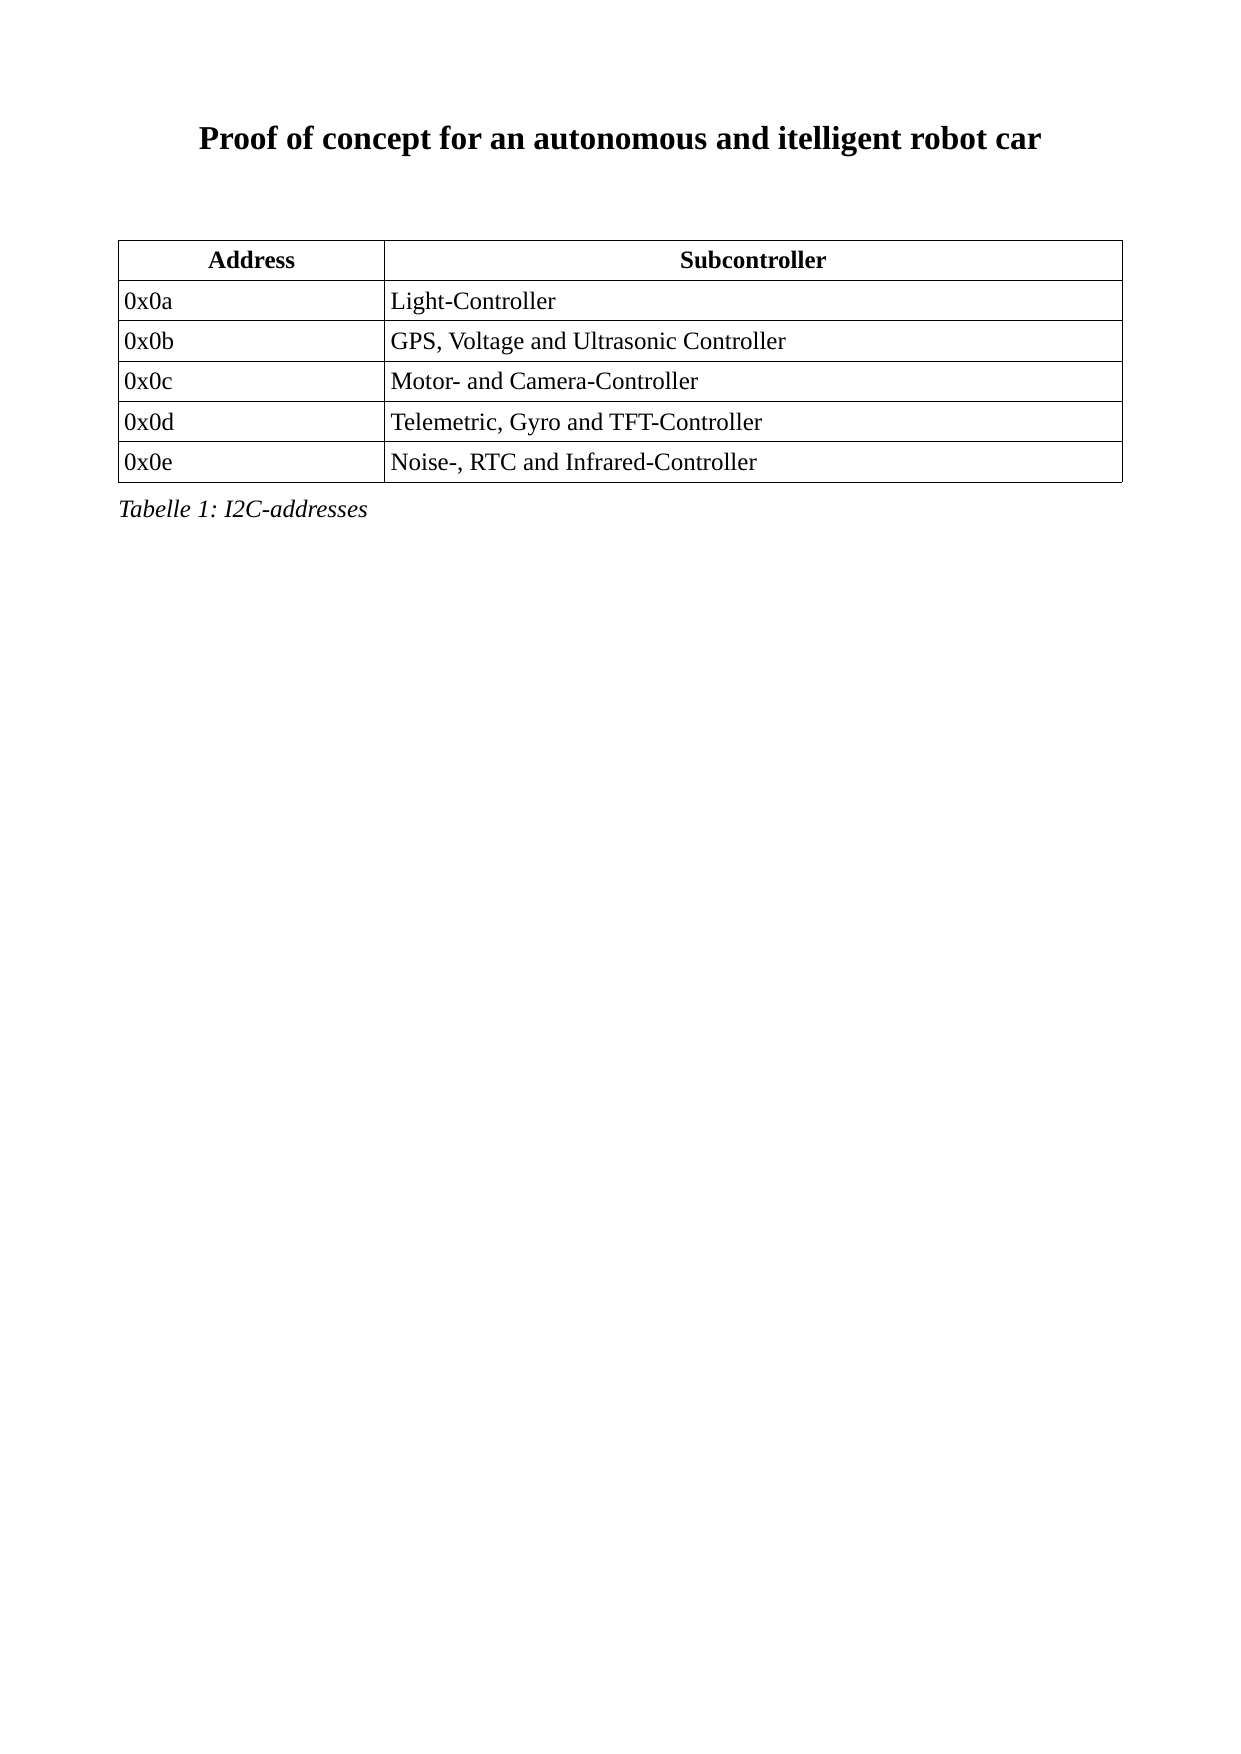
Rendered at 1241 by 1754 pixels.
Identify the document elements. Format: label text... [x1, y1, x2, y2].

table_cell 0x0b [119, 321, 384, 361]
table_cell 0x0a [119, 281, 384, 320]
table_cell Light-Controller [385, 281, 1122, 320]
text Tabelle 1: I2C-addresses [118, 494, 1122, 523]
table_cell 0x0e [119, 442, 384, 482]
table_cell GPS, Voltage and Ultrasonic Controller [385, 321, 1122, 361]
table_header Address [119, 241, 384, 280]
table_cell Noise-, RTC and Infrared-Controller [385, 442, 1122, 482]
table_header Subcontroller [385, 241, 1122, 280]
table_cell Telemetric, Gyro and TFT-Controller [385, 402, 1122, 441]
table_cell 0x0c [119, 362, 384, 401]
table_cell Motor- and Camera-Controller [385, 362, 1122, 401]
table_cell 0x0d [119, 402, 384, 441]
